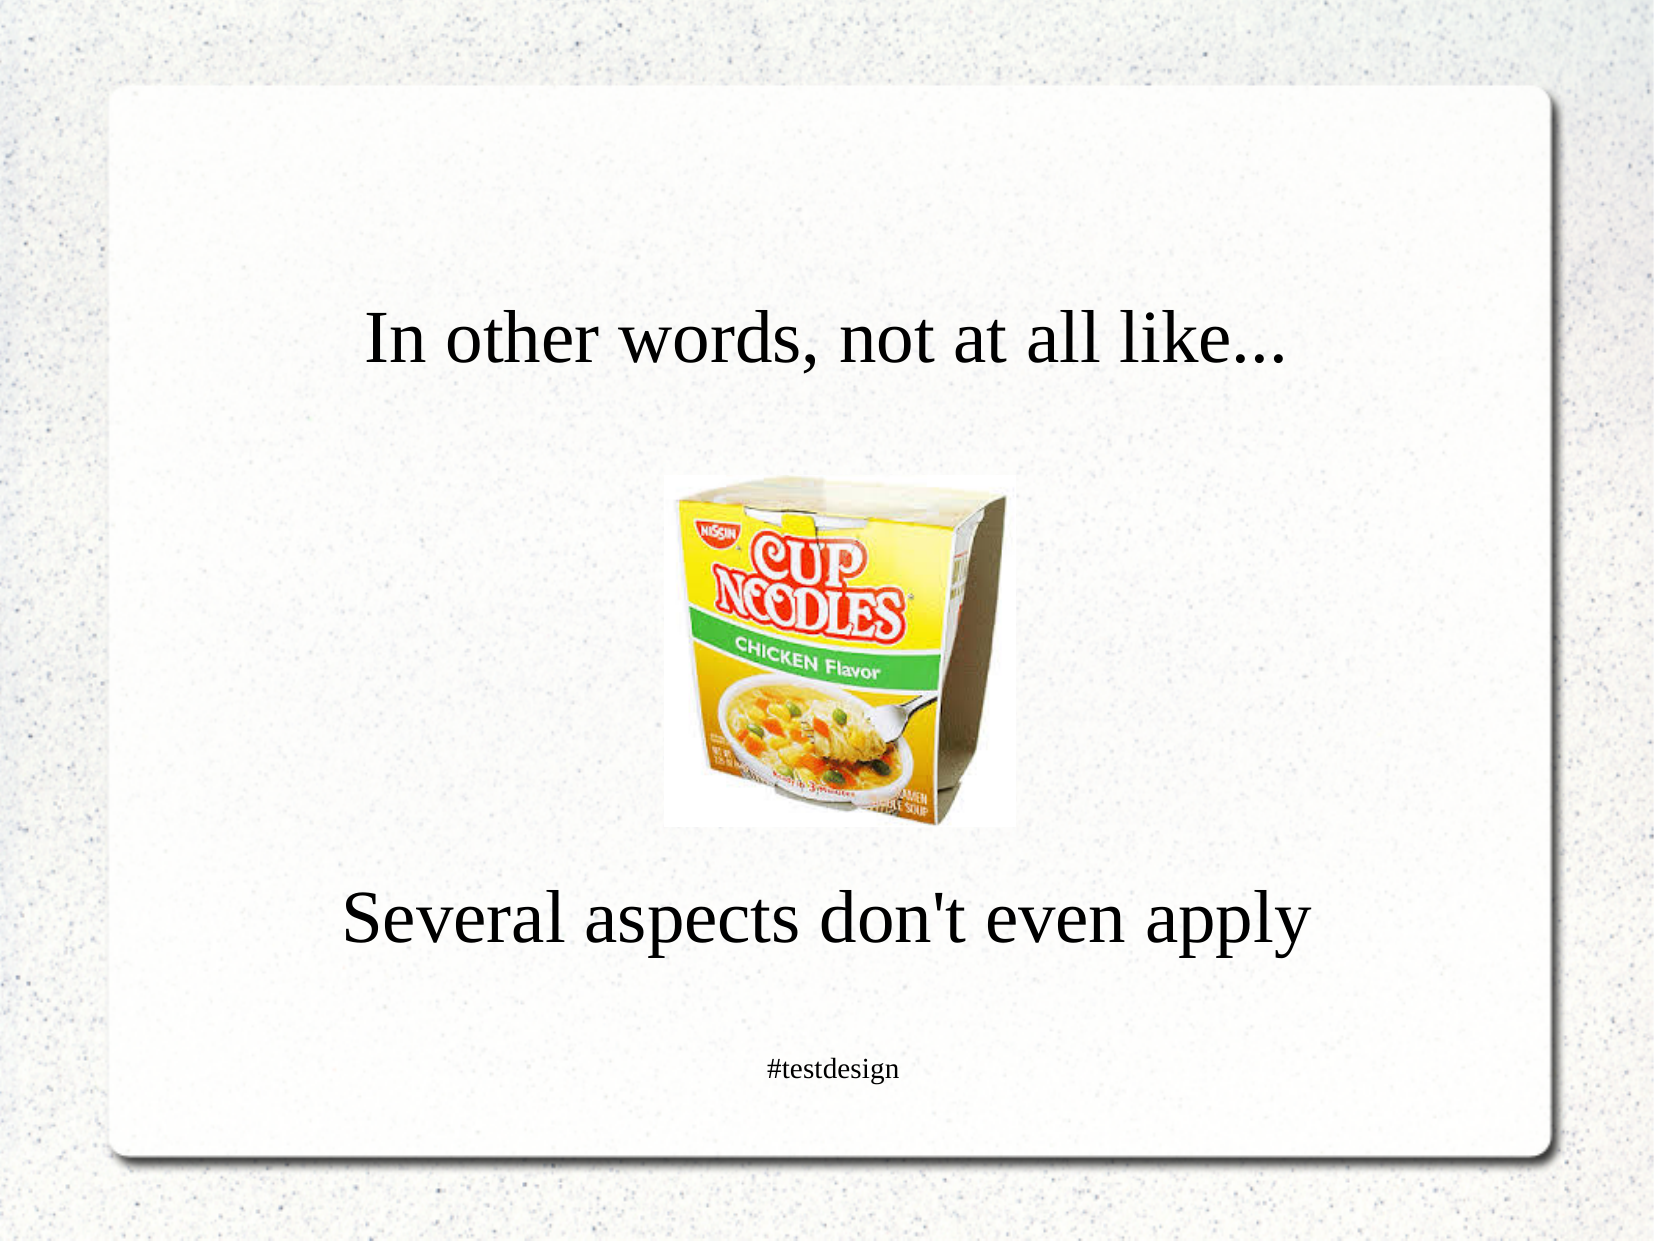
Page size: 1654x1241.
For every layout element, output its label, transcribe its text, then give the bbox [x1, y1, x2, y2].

subtitle In other words, not at all like... Several aspects don't even apply [147, 295, 1506, 1043]
picture [0, 0, 1654, 1241]
